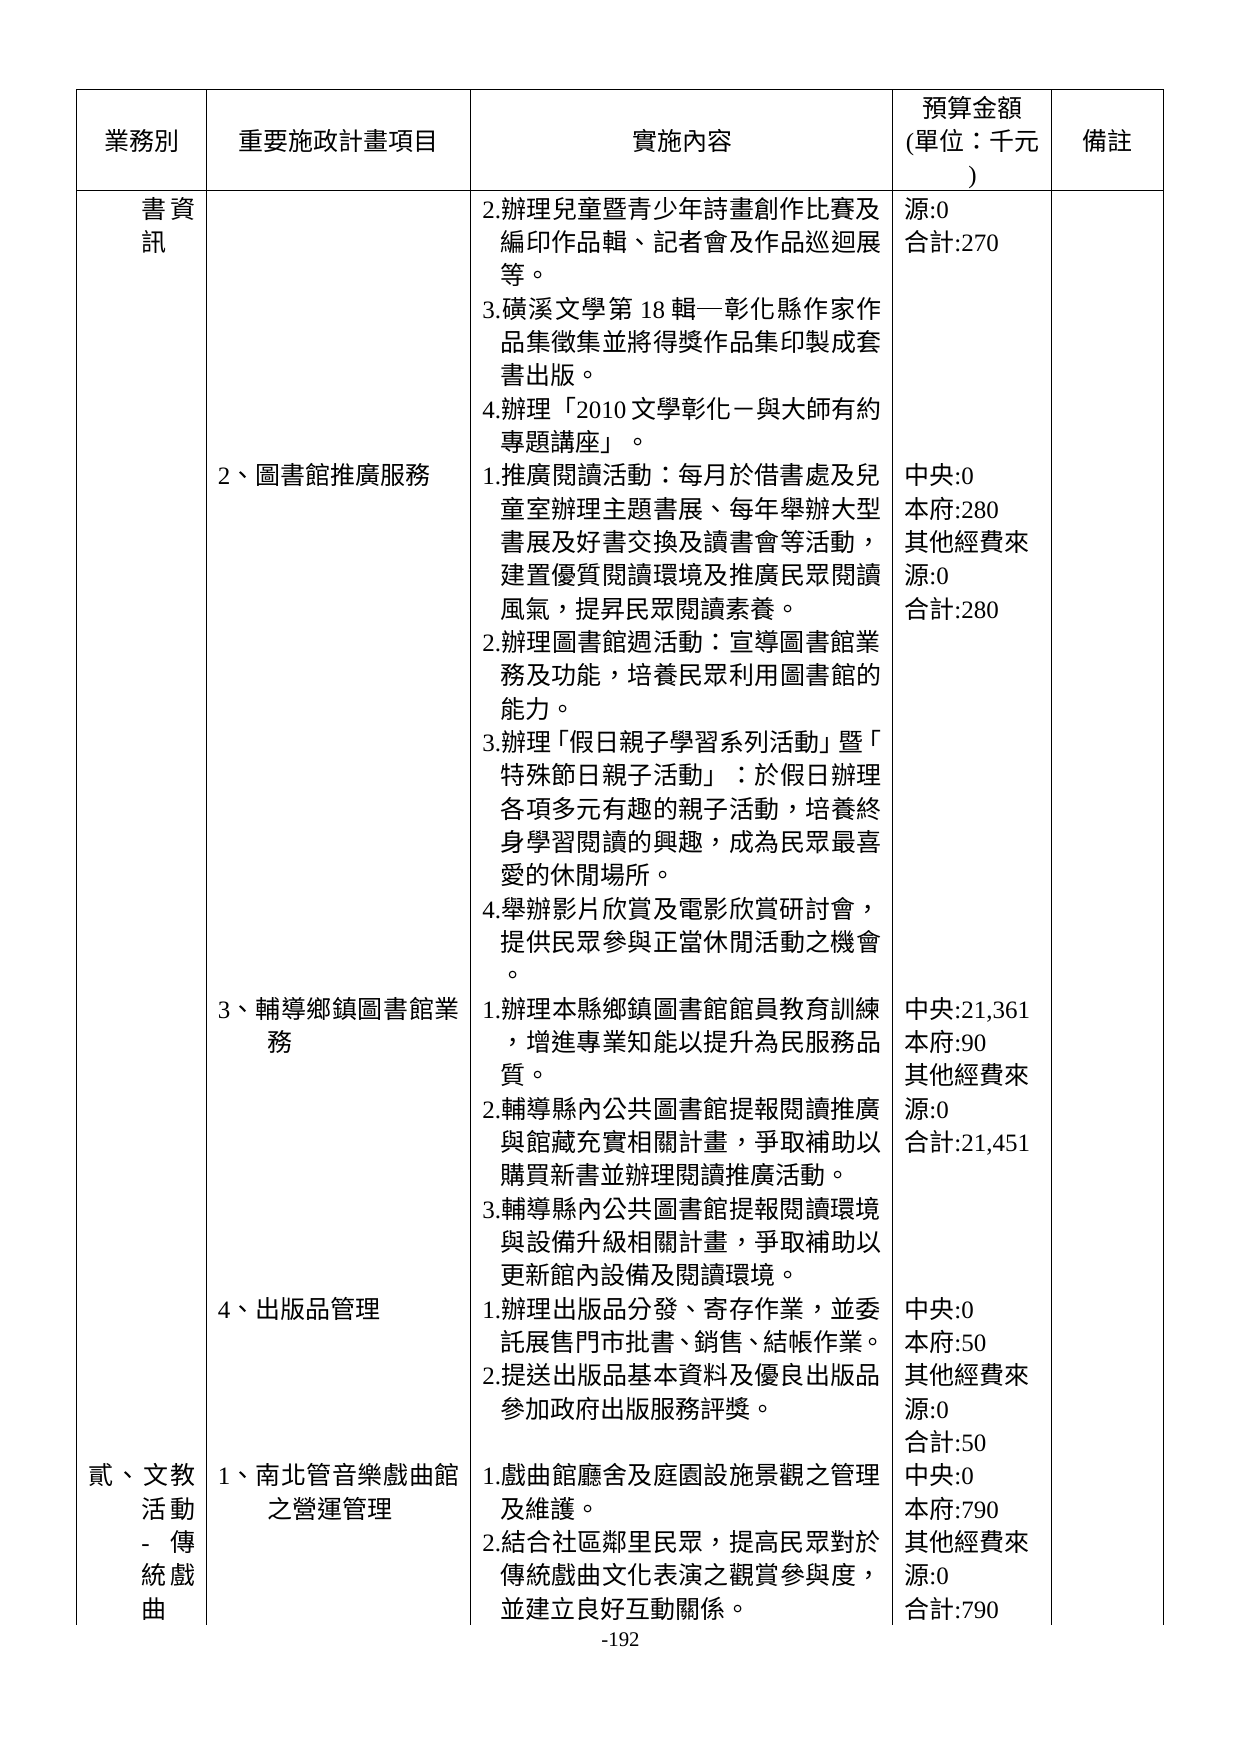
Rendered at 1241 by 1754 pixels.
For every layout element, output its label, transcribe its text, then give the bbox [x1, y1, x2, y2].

table_header 備註 [1052, 90, 1163, 190]
table_header 重要施政計畫項目 [207, 90, 470, 190]
table_cell 中央:0 本府:280 其他經費來源:0 合計:280 [893, 458, 1051, 991]
table_cell [1052, 191, 1163, 458]
table_header 實施內容 [471, 90, 892, 190]
table_cell 中央:21,361 本府:90 其他經費來源:0 合計:21,451 [893, 991, 1051, 1291]
table_cell [207, 191, 470, 458]
table_cell 出版品管理 [207, 1291, 470, 1458]
table_cell 中央:0 本府:50 其他經費來源:0 合計:50 [893, 1291, 1051, 1458]
table_cell 源:0 合計:270 [893, 191, 1051, 458]
table_cell [1052, 1291, 1163, 1458]
table_cell 圖書館推廣服務 [207, 458, 470, 991]
table_cell [77, 1291, 206, 1458]
table_cell 輔導鄉鎮圖書館業務 [207, 991, 470, 1291]
table_cell [1052, 458, 1163, 991]
table_header 預算金額 (單位：千元) [893, 90, 1051, 190]
table_cell 2.辦理兒童暨青少年詩畫創作比賽及編印作品輯、記者會及作品巡迴展等。 3.磺溪文學第18輯─彰化縣作家作品集徵集並將得獎作品集印製成套書出版。 4.辦理「2010文學彰化－與大師有約專題講座」。 [471, 191, 892, 458]
table_cell 南北管音樂戲曲館之營運管理 [207, 1458, 470, 1625]
table_cell [77, 991, 206, 1291]
table_cell 貳、文教活動-傳統戲曲 [77, 1458, 206, 1625]
table_cell [77, 458, 206, 991]
table_cell 書資訊 [77, 191, 206, 458]
table_cell 1.推廣閱讀活動：每月於借書處及兒童室辦理主題書展、每年舉辦大型書展及好書交換及讀書會等活動，建置優質閱讀環境及推廣民眾閱讀風氣，提昇民眾閱讀素養。 2.辦理圖書館週活動：宣導圖書館業務及功能，培養民眾利用圖書館的能力。 3.辦理「假日親子學習系列活動」暨「特殊節日親子活動」：於假日辦理各項多元有趣的親子活動，培養終身學習閱讀的興趣，成為民眾最喜愛的休閒場所。 4.舉辦影片欣賞及電影欣賞研討會，提供民眾參與正當休閒活動之機會。 [471, 458, 892, 991]
table_cell 中央:0 本府:790 其他經費來源:0 合計:790 [893, 1458, 1051, 1625]
table_cell [1052, 991, 1163, 1291]
table_cell 1.辦理出版品分發、寄存作業，並委託展售門市批書、銷售、結帳作業。 2.提送出版品基本資料及優良出版品參加政府出版服務評獎。 [471, 1291, 892, 1458]
table_cell [1052, 1458, 1163, 1625]
table_cell 1.戲曲館廳舍及庭園設施景觀之管理及維護。 2.結合社區鄰里民眾，提高民眾對於傳統戲曲文化表演之觀賞參與度，並建立良好互動關係。 [471, 1458, 892, 1625]
table_cell 1.辦理本縣鄉鎮圖書館館員教育訓練，增進專業知能以提升為民服務品質。 2.輔導縣內公共圖書館提報閱讀推廣與館藏充實相關計畫，爭取補助以購買新書並辦理閱讀推廣活動。 3.輔導縣內公共圖書館提報閱讀環境與設備升級相關計畫，爭取補助以更新館內設備及閱讀環境。 [471, 991, 892, 1291]
table_header 業務別 [77, 90, 206, 190]
